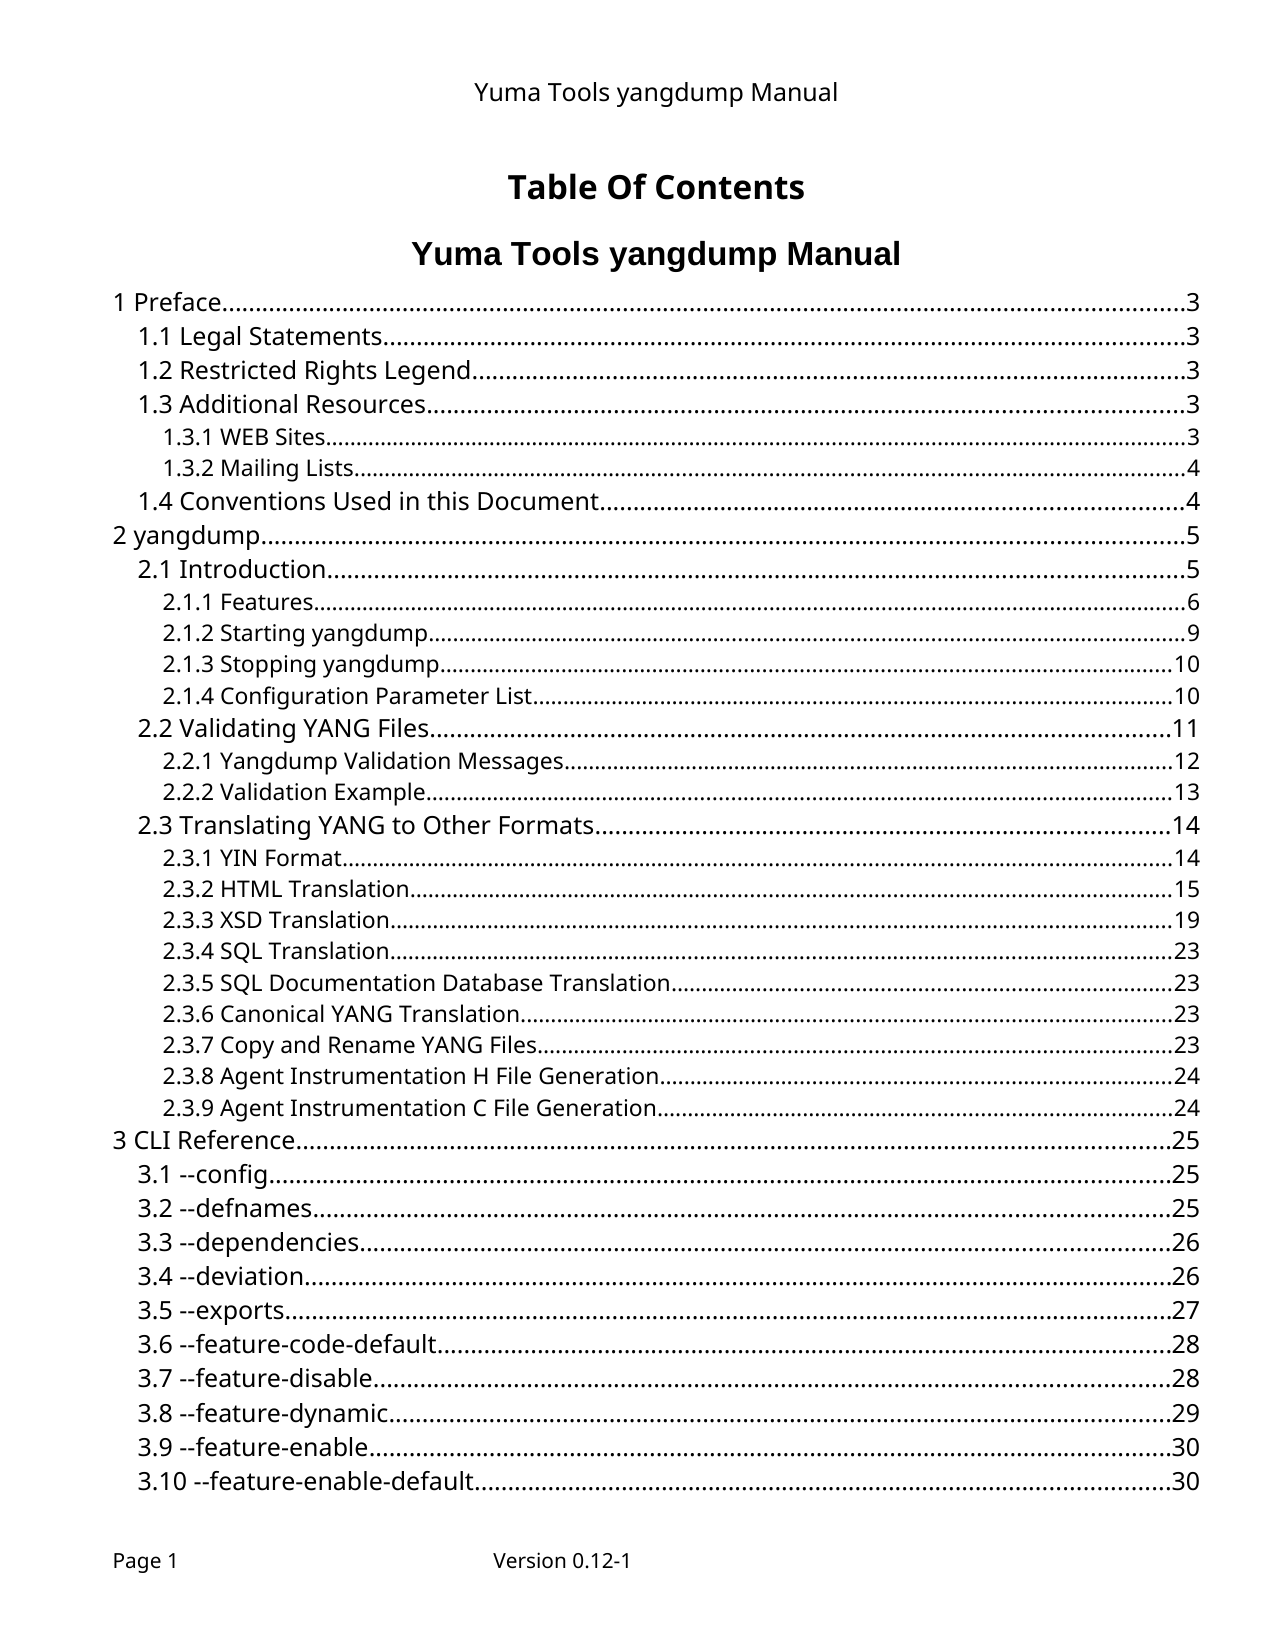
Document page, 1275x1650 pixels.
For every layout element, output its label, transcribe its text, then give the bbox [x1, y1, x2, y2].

text 2.1.2 Starting yangdump 9 [162, 617, 1200, 648]
text 2.3.9 Agent Instrumentation C File Generation 24 [162, 1091, 1200, 1123]
text 2.3.4 SQL Translation 23 [162, 935, 1200, 966]
text 2.3.5 SQL Documentation Database Translation 23 [162, 966, 1200, 998]
text 2.2.2 Validation Example 13 [162, 776, 1200, 807]
subtitle Yuma Tools yangdump Manual [112, 234, 1200, 272]
text 1.3 Additional Resources 3 [137, 387, 1200, 421]
text 2.3.7 Copy and Rename YANG Files 23 [162, 1029, 1200, 1060]
text 1.4 Conventions Used in this Document 4 [137, 484, 1200, 518]
text 2.1 Introduction 5 [137, 552, 1200, 586]
text 2.1.4 Configuration Parameter List 10 [162, 679, 1200, 711]
text 3 CLI Reference 25 [112, 1123, 1200, 1157]
text 1.2 Restricted Rights Legend 3 [137, 353, 1200, 387]
text 1.3.1 WEB Sites 3 [162, 421, 1200, 452]
text 2.3.8 Agent Instrumentation H File Generation 24 [162, 1060, 1200, 1091]
text 3.8 --feature-dynamic 29 [137, 1395, 1200, 1429]
text 2.3.2 HTML Translation 15 [162, 873, 1200, 904]
text 1 Preface 3 [112, 285, 1200, 319]
text 2.3.1 YIN Format 14 [162, 841, 1200, 873]
text 3.10 --feature-enable-default 30 [137, 1463, 1200, 1497]
text 3.1 --config 25 [137, 1157, 1200, 1191]
text 2.1.1 Features 6 [162, 586, 1200, 617]
title Table Of Contents [112, 163, 1200, 209]
text 3.4 --deviation 26 [137, 1259, 1200, 1293]
text 2.2.1 Yangdump Validation Messages 12 [162, 745, 1200, 776]
text 3.6 --feature-code-default 28 [137, 1327, 1200, 1361]
text 2.2 Validating YANG Files 11 [137, 711, 1200, 745]
text 2 yangdump 5 [112, 518, 1200, 552]
text 2.3.6 Canonical YANG Translation 23 [162, 998, 1200, 1029]
text 1.1 Legal Statements 3 [137, 319, 1200, 353]
text 2.1.3 Stopping yangdump 10 [162, 648, 1200, 679]
text 1.3.2 Mailing Lists 4 [162, 452, 1200, 484]
text 3.2 --defnames 25 [137, 1191, 1200, 1225]
text 3.7 --feature-disable 28 [137, 1361, 1200, 1395]
text 3.9 --feature-enable 30 [137, 1429, 1200, 1463]
text 3.5 --exports 27 [137, 1293, 1200, 1327]
text 2.3.3 XSD Translation 19 [162, 904, 1200, 935]
text 2.3 Translating YANG to Other Formats 14 [137, 807, 1200, 841]
text 3.3 --dependencies 26 [137, 1225, 1200, 1259]
